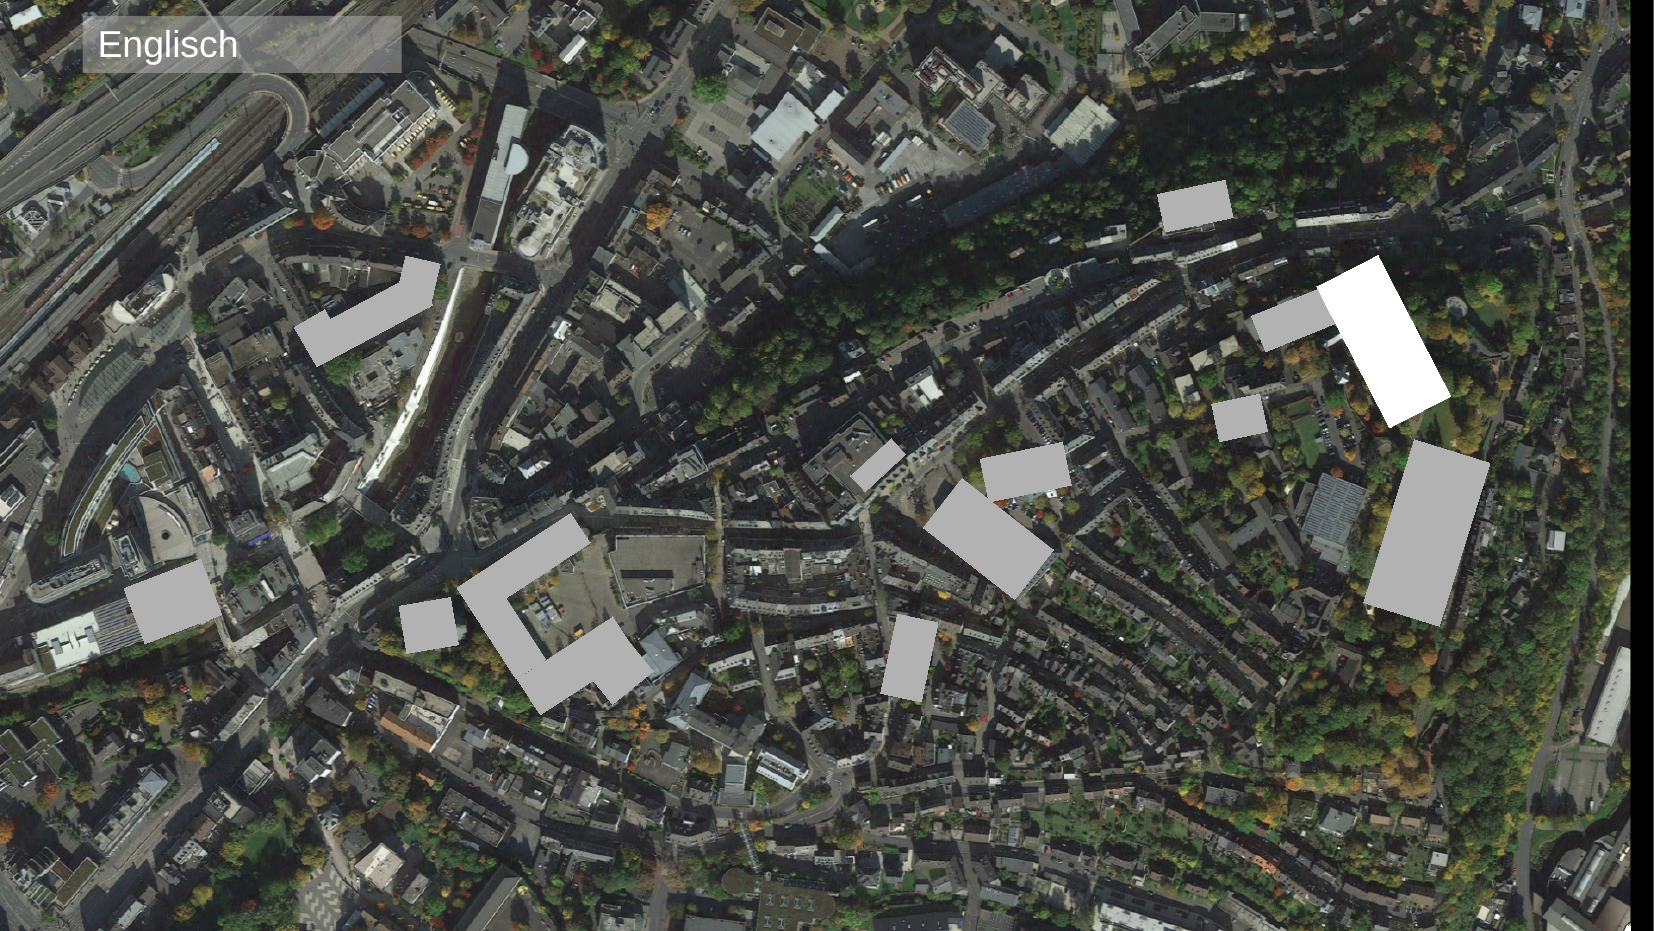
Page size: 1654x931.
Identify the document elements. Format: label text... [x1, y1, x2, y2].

text_box [923, 442, 1072, 600]
text_box [1251, 255, 1451, 428]
text_box [1363, 439, 1490, 627]
picture [0, 0, 1654, 931]
text_box [124, 559, 222, 644]
text_box [294, 256, 441, 367]
text_box [1211, 394, 1268, 442]
text_box [399, 597, 459, 654]
text_box [1157, 180, 1234, 232]
text_box [457, 513, 654, 715]
text_box [850, 438, 906, 492]
text_box Englisch [82, 15, 402, 73]
text_box [880, 614, 938, 702]
